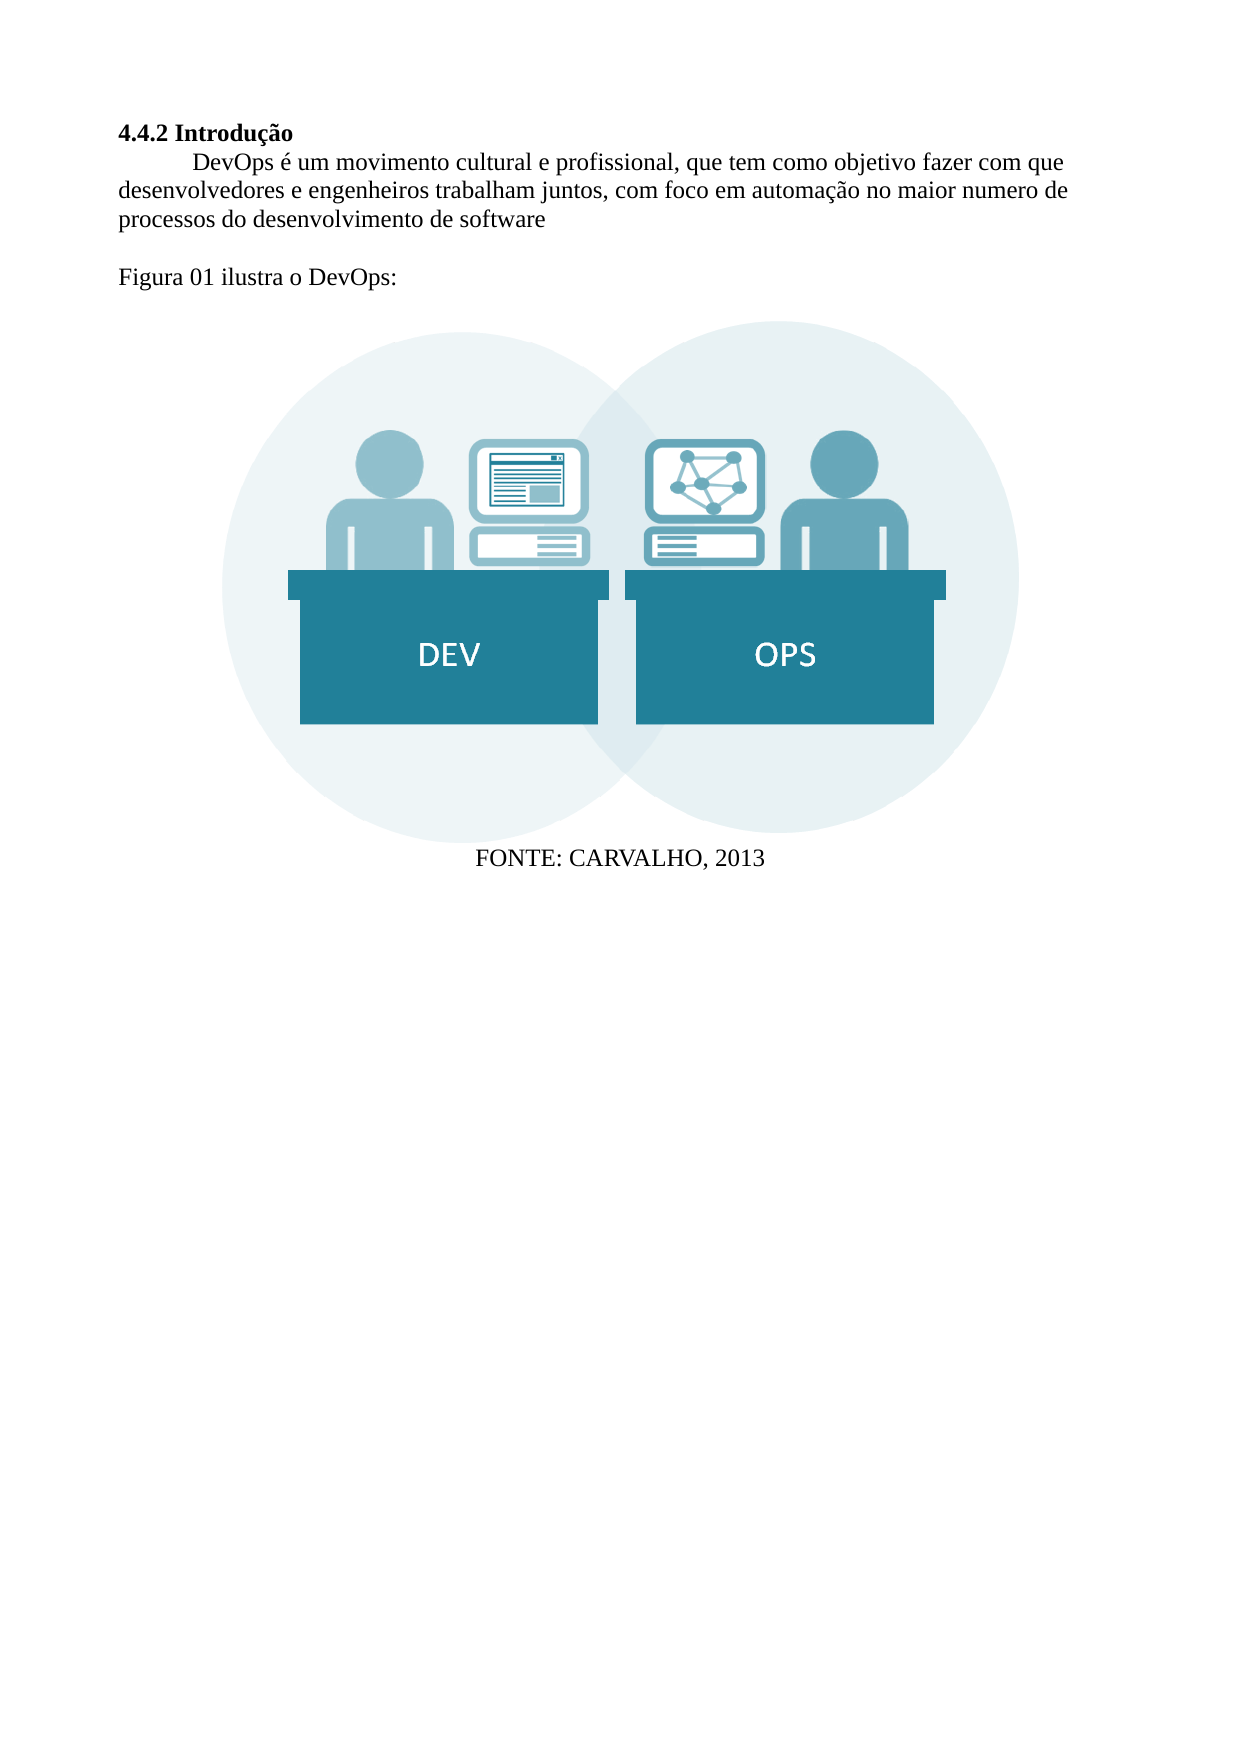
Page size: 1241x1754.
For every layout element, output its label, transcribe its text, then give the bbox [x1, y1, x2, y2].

picture [220, 319, 1020, 844]
text Figura 01 ilustra o DevOps: [118, 262, 1122, 291]
text FONTE: CARVALHO, 2013 [118, 844, 1122, 872]
text DevOps é um movimento cultural e profissional, que tem como objetivo fazer com que desenvolvedores e engenheiros trabalham juntos, com foco em automação no maior numero de processos do desenvolvimento de software [118, 147, 1122, 233]
text 4.4.2 Introdução [118, 118, 1122, 147]
